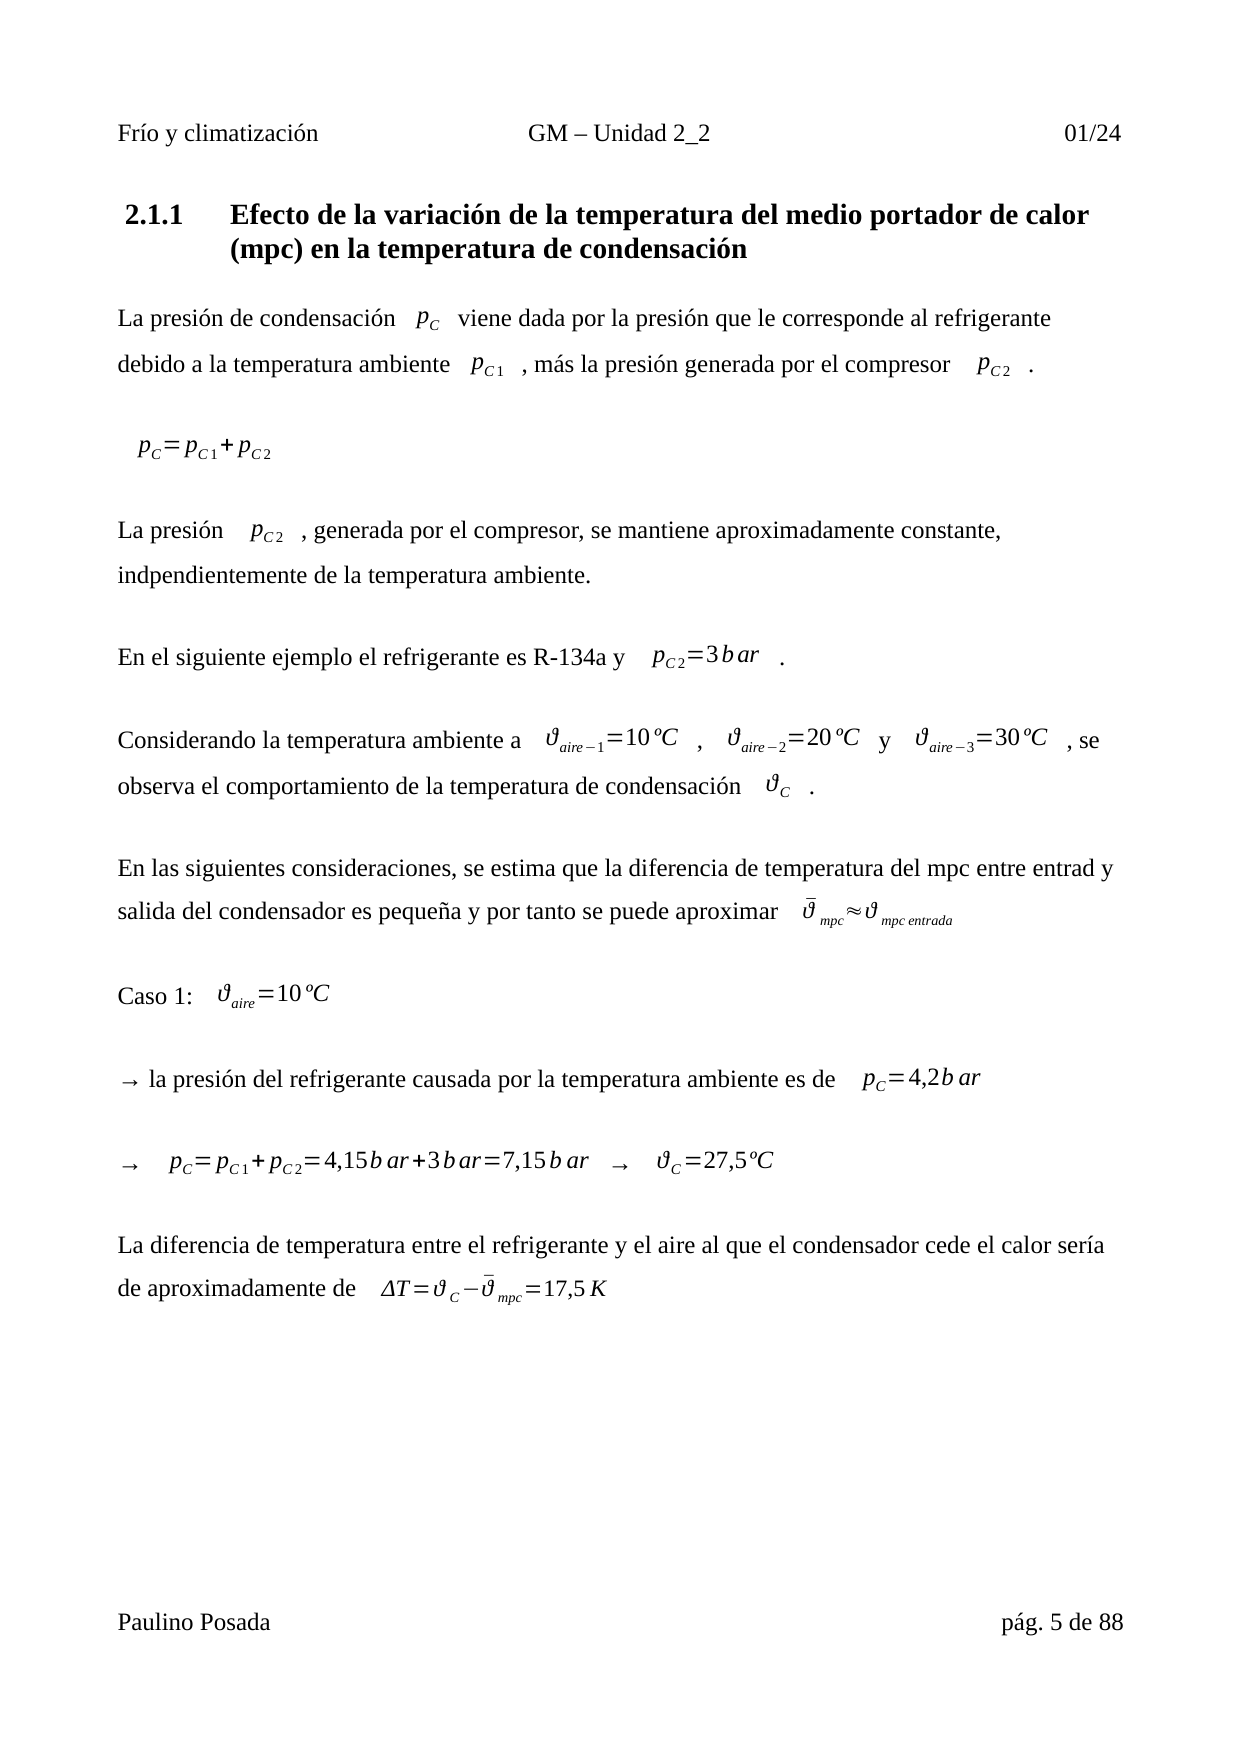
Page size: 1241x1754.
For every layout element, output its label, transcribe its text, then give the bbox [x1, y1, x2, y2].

text La presión de condensaciónviene dada por la presión que le corresponde al refrigerante debido a la temperatura ambiente, más la presión generada por el compresor . [117, 302, 1123, 379]
text → la presión del refrigerante causada por la temperatura ambiente es de [117, 1063, 1123, 1095]
text En las siguientes consideraciones, se estima que la diferencia de temperatura del mpc entre entrad y salida del condensador es pequeña y por tanto se puede aproximar [117, 853, 1123, 928]
text Caso 1: [117, 980, 1123, 1011]
text En el siguiente ejemplo el refrigerante es R-134a y . [117, 641, 1123, 672]
text Considerando la temperatura ambiente a , y , se observa el comportamiento de la temperatura de condensación . [117, 724, 1123, 801]
text La diferencia de temperatura entre el refrigerante y el aire al que el condensador cede el calor sería de aproximadamente de [117, 1230, 1123, 1305]
subtitle Efecto de la variación de la temperatura del medio portador de calor (mpc) en la temperatura de condensación [117, 197, 1123, 265]
text La presión , generada por el compresor, se mantiene aproximadamente constante, indpendientemente de la temperatura ambiente. [117, 514, 1123, 589]
text → → [117, 1147, 1123, 1178]
